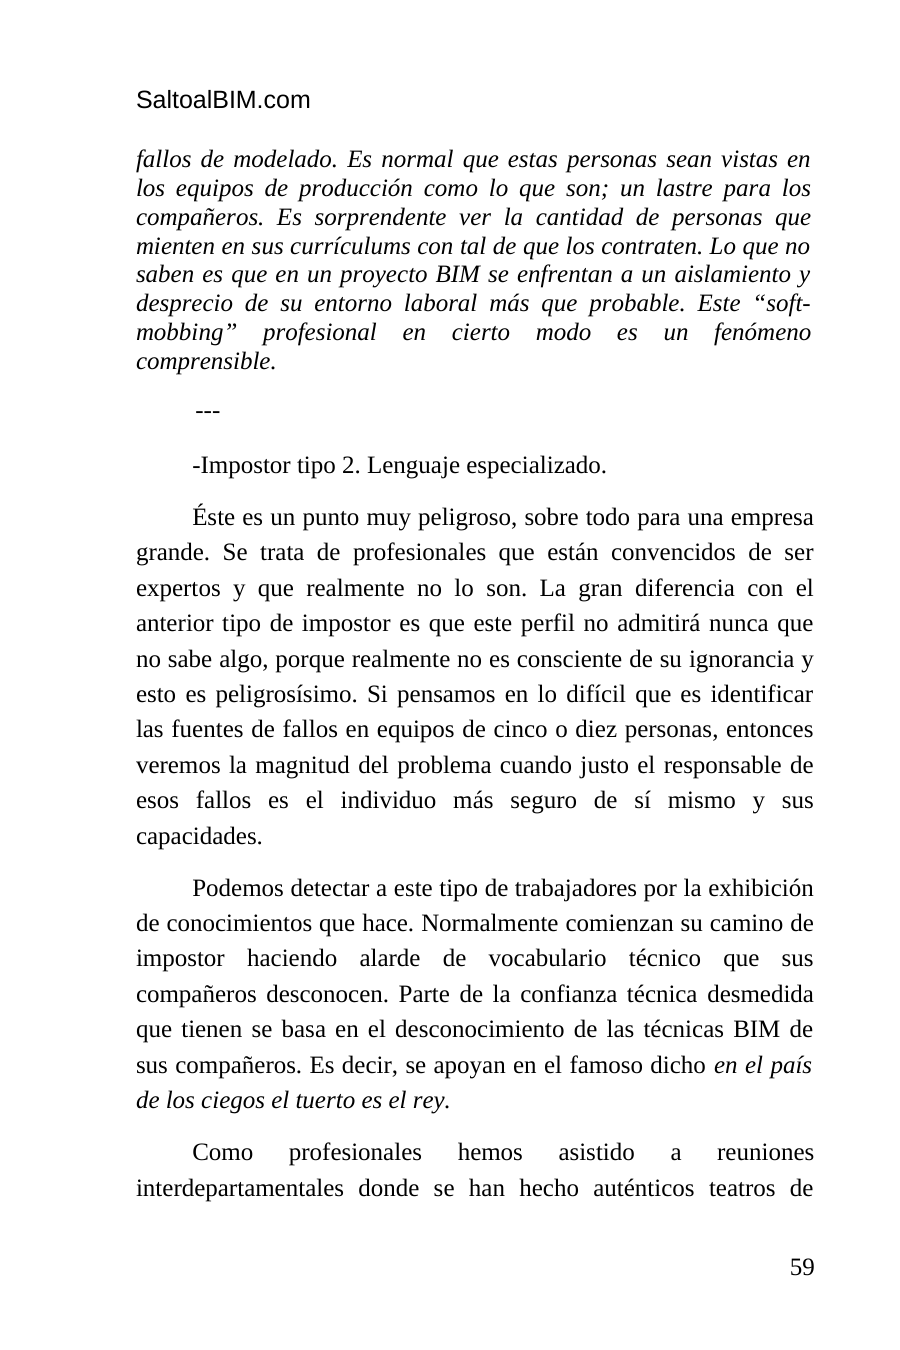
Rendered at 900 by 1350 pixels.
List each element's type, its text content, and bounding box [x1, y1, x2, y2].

text --- [136, 395, 814, 424]
text Como profesionales hemos asistido a reuniones interdepartamentales donde se han hecho auténticos teatros de [136, 1132, 814, 1203]
text Podemos detectar a este tipo de trabajadores por la exhibición de conocimientos que hace. Normalmente comienzan su camino de impostor haciendo alarde de vocabulario técnico que sus compañeros desconocen. Parte de la confianza técnica desmedida que tienen se basa en el desconocimiento de las técnicas BIM de sus compañeros. Es decir, se apoyan en el famoso dicho en el país de los ciegos el tuerto es el rey. [136, 868, 814, 1116]
text Éste es un punto muy peligroso, sobre todo para una empresa grande. Se trata de profesionales que están convencidos de ser expertos y que realmente no lo son. La gran diferencia con el anterior tipo de impostor es que este perfil no admitirá nunca que no sabe algo, porque realmente no es consciente de su ignorancia y esto es peligrosísimo. Si pensamos en lo difícil que es identificar las fuentes de fallos en equipos de cinco o diez personas, entonces veremos la magnitud del problema cuando justo el responsable de esos fallos es el individuo más seguro de sí mismo y sus capacidades. [136, 497, 814, 851]
text fallos de modelado. Es normal que estas personas sean vistas en los equipos de producción como lo que son; un lastre para los compañeros. Es sorprendente ver la cantidad de personas que mienten en sus currículums con tal de que los contraten. Lo que no saben es que en un proyecto BIM se enfrentan a un aislamiento y desprecio de su entorno laboral más que probable. Este “soft-mobbing” profesional en cierto modo es un fenómeno comprensible. [136, 144, 814, 374]
text -Impostor tipo 2. Lenguaje especializado. [136, 445, 814, 480]
